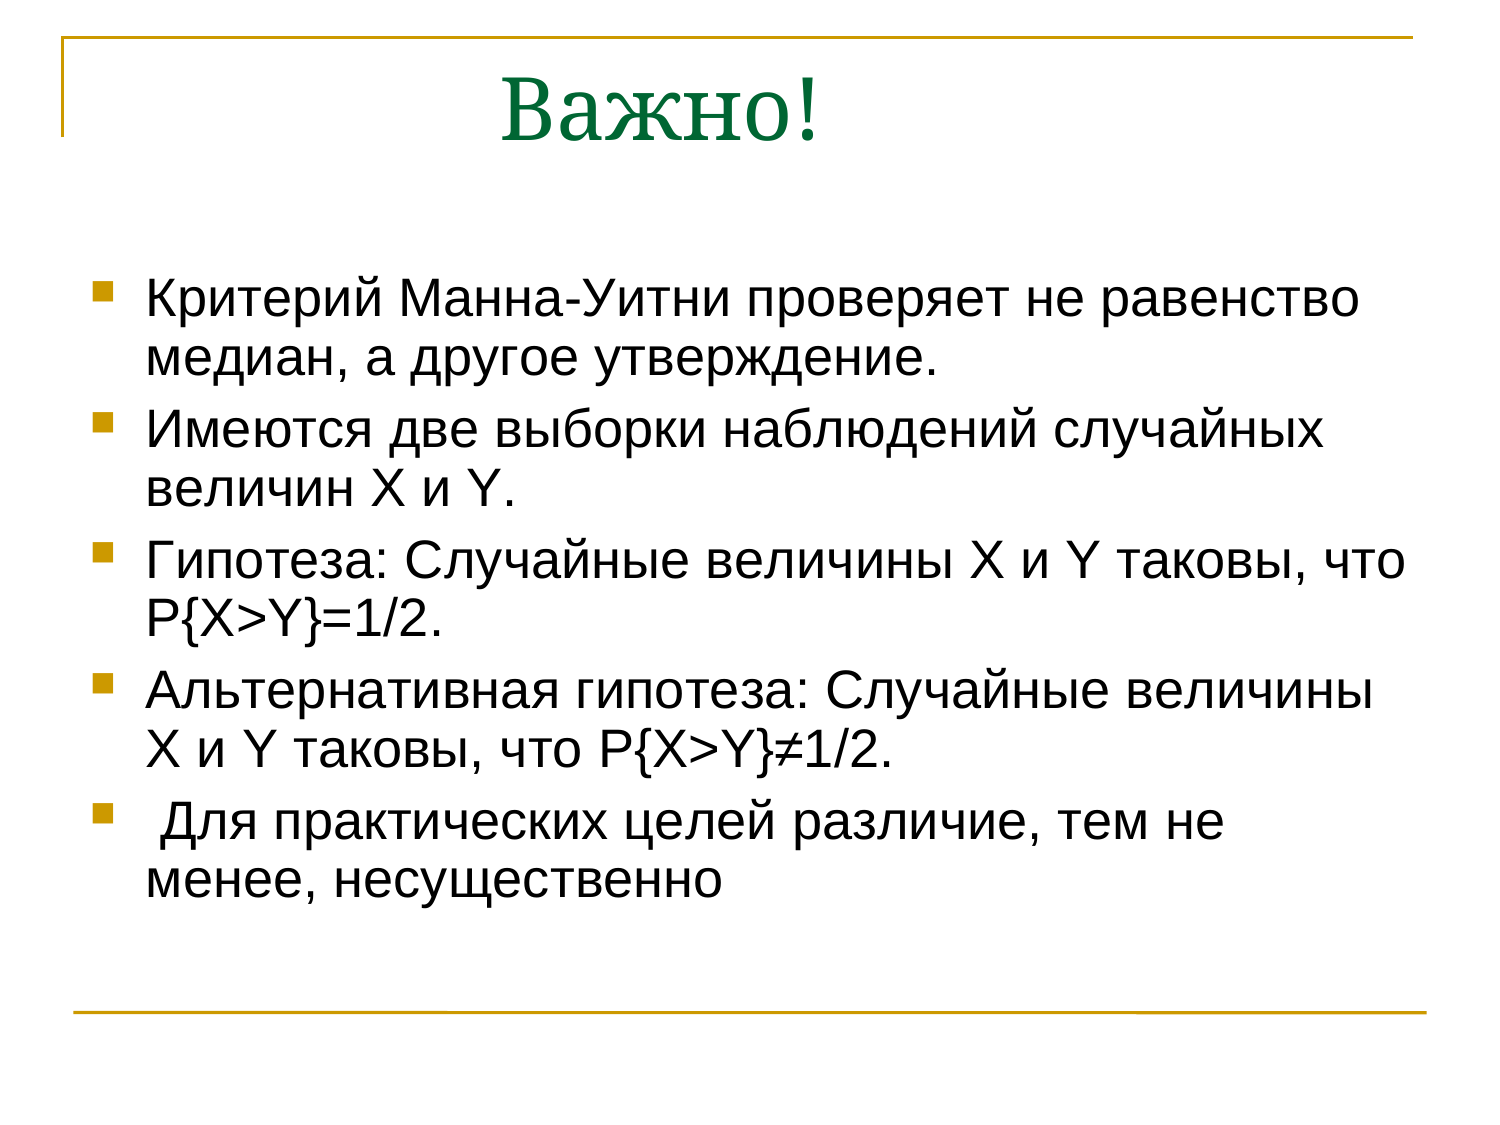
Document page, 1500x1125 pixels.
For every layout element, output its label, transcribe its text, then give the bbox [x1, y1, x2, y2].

title Важно! [75, 45, 1426, 233]
list Критерий Манна-Уитни проверяет не равенство медиан, а другое утверждение. Имеются две выборки наблюдений случайных величин Х и Y. Гипотеза: Случайные величины X и Y таковы, что P{X>Y}=1/2. Альтернативная гипотеза: Случайные величины X и Y таковы, что P{X>Y}≠1/2. Для практических целей различие, тем не менее, несущественно [75, 262, 1426, 1006]
